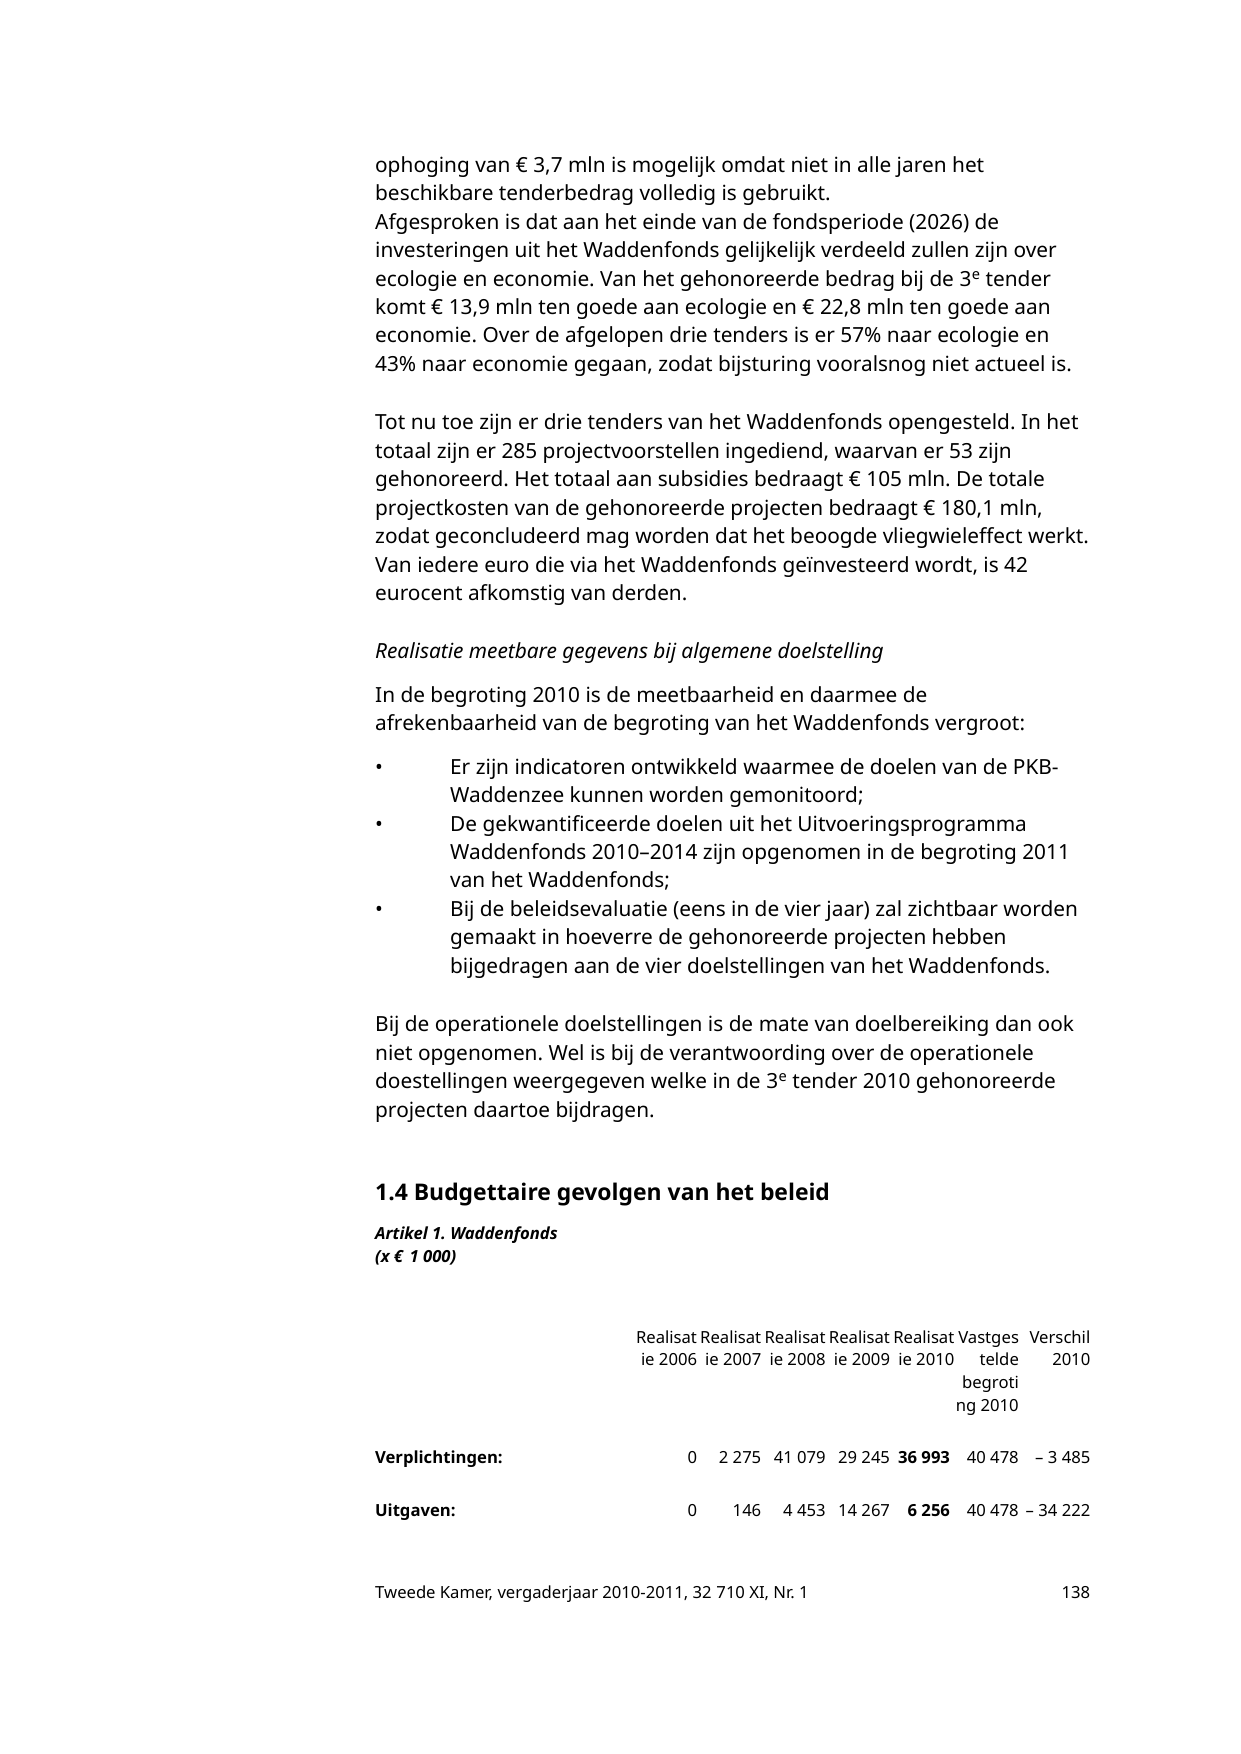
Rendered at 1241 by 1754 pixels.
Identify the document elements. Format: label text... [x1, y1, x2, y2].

table_cell 29 245 [825, 1446, 890, 1499]
table_cell 36 993 [890, 1446, 954, 1499]
table_header Realisatie 2009 [825, 1325, 890, 1446]
table_header Realisatie 2010 [890, 1325, 954, 1446]
table_cell 41 079 [761, 1446, 825, 1499]
table_cell Verplichtingen: [375, 1446, 632, 1499]
table_cell 0 [633, 1499, 697, 1521]
table_header Realisatie 2007 [697, 1325, 761, 1446]
subtitle 1.4 Budgettaire gevolgen van het beleid [375, 1176, 1090, 1207]
table_header Vastgestelde begroting 2010 [954, 1325, 1018, 1446]
table_cell 2 275 [697, 1446, 761, 1499]
table_cell 6 256 [890, 1499, 954, 1521]
text Realisatie meetbare gegevens bij algemene doelstelling [375, 637, 1090, 665]
table_cell 4 453 [761, 1499, 825, 1521]
table_header [375, 1325, 632, 1446]
text Bij de operationele doelstellingen is de mate van doelbereiking dan ook niet opgenomen. Wel is bij de verantwoording over de operationele doestellingen weergegeven welke in de 3e tender 2010 gehonoreerde projecten daartoe bijdragen. [375, 1009, 1090, 1123]
text Artikel 1. Waddenfonds [375, 1222, 1090, 1244]
text In de begroting 2010 is de meetbaarheid en daarmee de afrekenbaarheid van de begroting van het Waddenfonds vergroot: [375, 680, 1090, 737]
table_cell Uitgaven: [375, 1499, 632, 1521]
table_cell 0 [633, 1446, 697, 1499]
text ophoging van € 3,7 mln is mogelijk omdat niet in alle jaren het beschikbare tenderbedrag volledig is gebruikt. [375, 150, 1090, 207]
table_header Realisatie 2008 [761, 1325, 825, 1446]
table_cell – 34 222 [1019, 1499, 1090, 1521]
table_cell 40 478 [954, 1446, 1018, 1499]
list Er zijn indicatoren ontwikkeld waarmee de doelen van de PKB-Waddenzee kunnen worden gemonitoord; [375, 752, 1090, 809]
table_cell 14 267 [825, 1499, 890, 1521]
text Tot nu toe zijn er drie tenders van het Waddenfonds opengesteld. In het totaal zijn er 285 projectvoorstellen ingediend, waarvan er 53 zijn gehonoreerd. Het totaal aan subsidies bedraagt € 105 mln. De totale projectkosten van de gehonoreerde projecten bedraagt € 180,1 mln, zodat geconcludeerd mag worden dat het beoogde vliegwieleffect werkt. Van iedere euro die via het Waddenfonds geïnvesteerd wordt, is 42 eurocent afkomstig van derden. [375, 407, 1090, 607]
table_header Verschil 2010 [1019, 1325, 1090, 1446]
list Bij de beleidsevaluatie (eens in de vier jaar) zal zichtbaar worden gemaakt in hoeverre de gehonoreerde projecten hebben bijgedragen aan de vier doelstellingen van het Waddenfonds. [375, 894, 1090, 979]
table_cell – 3 485 [1019, 1446, 1090, 1499]
table_cell 146 [697, 1499, 761, 1521]
table_header Realisatie 2006 [633, 1325, 697, 1446]
table_cell 40 478 [954, 1499, 1018, 1521]
text (x € 1 000) [375, 1244, 1090, 1267]
list De gekwantificeerde doelen uit het Uitvoeringsprogramma Waddenfonds 2010–2014 zijn opgenomen in de begroting 2011 van het Waddenfonds; [375, 809, 1090, 894]
text Afgesproken is dat aan het einde van de fondsperiode (2026) de investeringen uit het Waddenfonds gelijkelijk verdeeld zullen zijn over ecologie en economie. Van het gehonoreerde bedrag bij de 3e tender komt € 13,9 mln ten goede aan ecologie en € 22,8 mln ten goede aan economie. Over de afgelopen drie tenders is er 57% naar ecologie en 43% naar economie gegaan, zodat bijsturing vooralsnog niet actueel is. [375, 207, 1090, 377]
